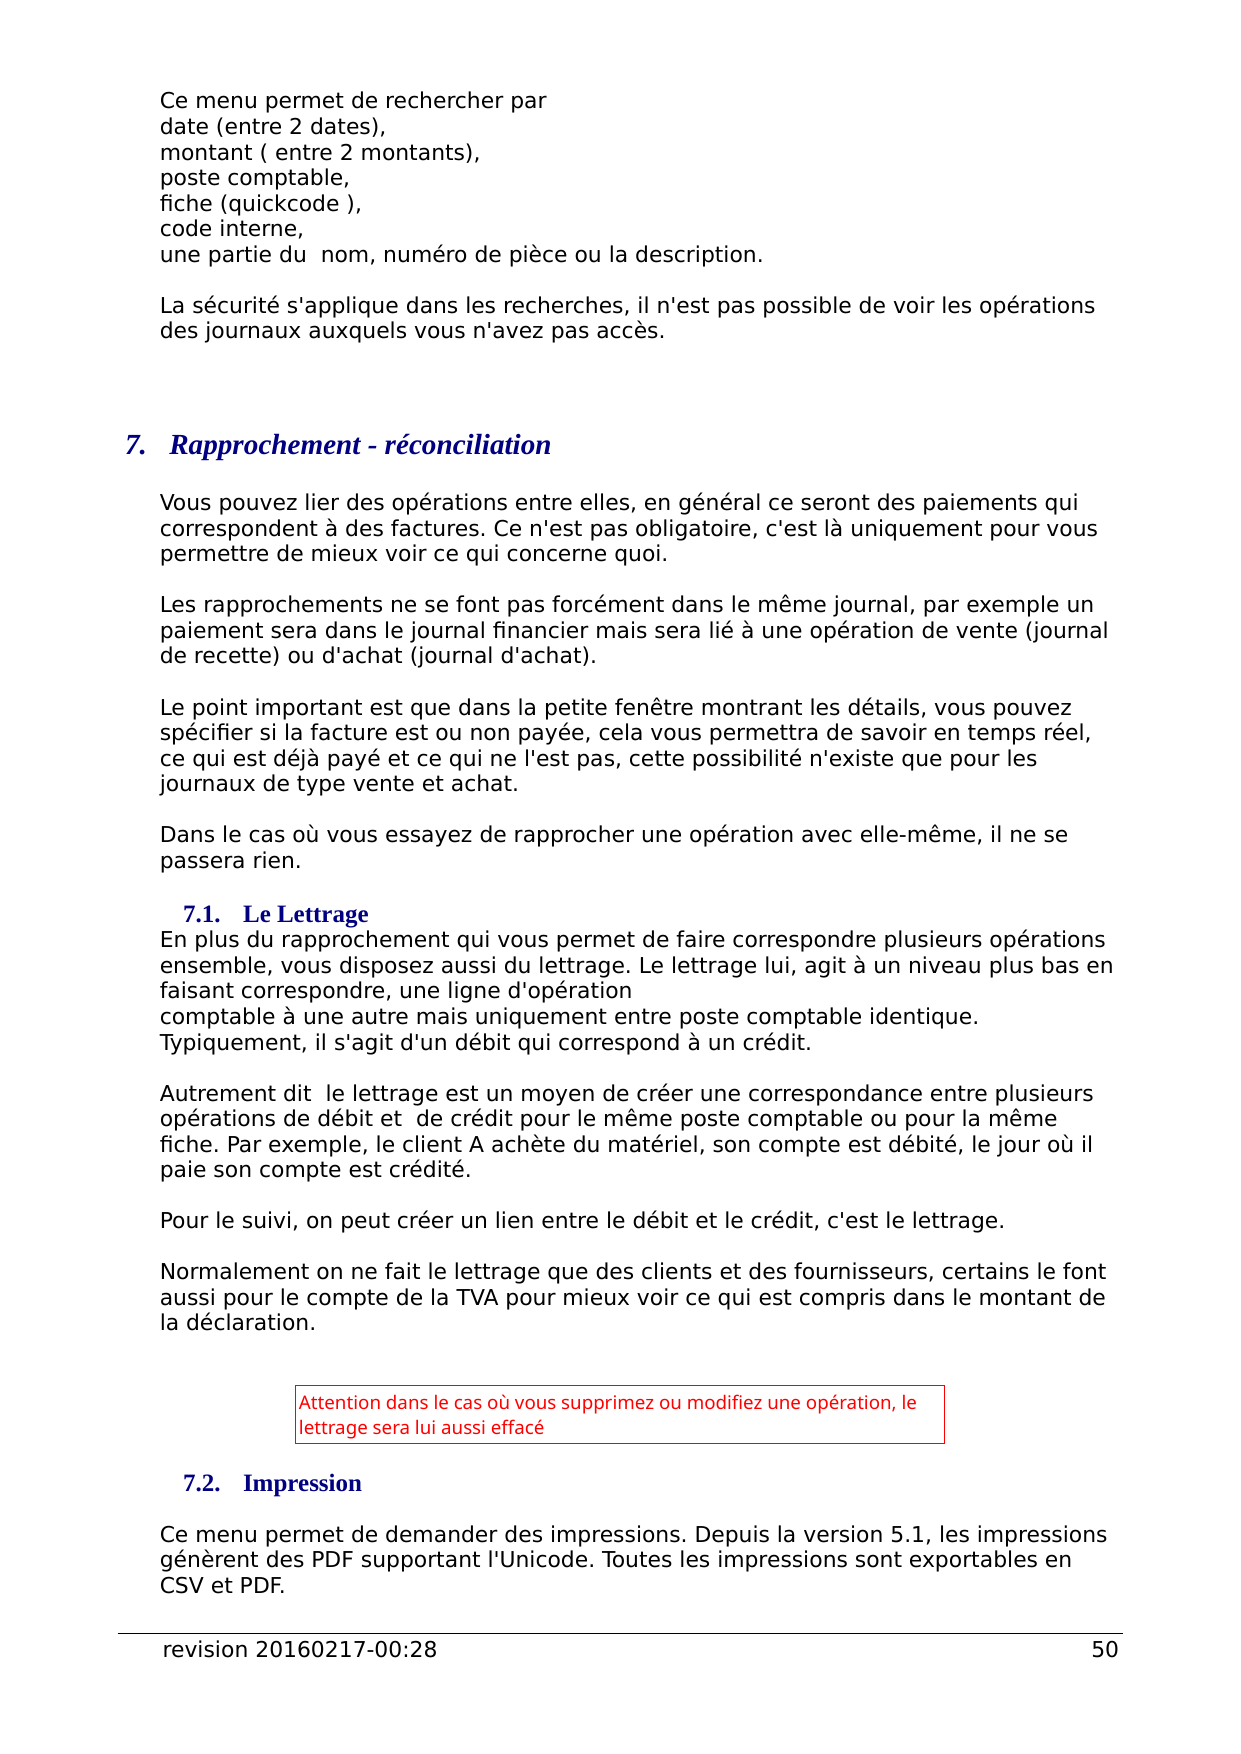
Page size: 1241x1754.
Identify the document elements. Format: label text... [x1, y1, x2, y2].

text Ce menu permet de rechercher par [159, 88, 1123, 114]
text poste comptable, [159, 165, 1123, 191]
text code interne, [159, 216, 1123, 242]
text Dans le cas où vous essayez de rapprocher une opération avec elle-même, il ne se passera rien. [159, 822, 1123, 873]
text Les rapprochements ne se font pas forcément dans le même journal, par exemple un paiement sera dans le journal financier mais sera lié à une opération de vente (journal de recette) ou d'achat (journal d'achat). [159, 593, 1123, 669]
subtitle Rapprochement - réconciliation [117, 427, 1123, 461]
text Autrement dit le lettrage est un moyen de créer une correspondance entre plusieurs opérations de débit et de crédit pour le même poste comptable ou pour la même fiche. Par exemple, le client A achète du matériel, son compte est débité, le jour où il paie son compte est crédité. [159, 1081, 1123, 1183]
text Normalement on ne fait le lettrage que des clients et des fournisseurs, certains le font aussi pour le compte de la TVA pour mieux voir ce qui est compris dans le montant de la déclaration. [159, 1259, 1123, 1336]
text Vous pouvez lier des opérations entre elles, en général ce seront des paiements qui correspondent à des factures. Ce n'est pas obligatoire, c'est là uniquement pour vous permettre de mieux voir ce qui concerne quoi. [159, 491, 1123, 567]
text Attention dans le cas où vous supprimez ou modifiez une opération, le lettrage sera lui aussi effacé [296, 1386, 944, 1443]
text comptable à une autre mais uniquement entre poste comptable identique. [159, 1004, 1123, 1030]
text Pour le suivi, on peut créer un lien entre le débit et le crédit, c'est le lettrage. [159, 1208, 1123, 1234]
text fiche (quickcode ), [159, 191, 1123, 216]
text Typiquement, il s'agit d'un débit qui correspond à un crédit. [159, 1030, 1123, 1055]
text une partie du nom, numéro de pièce ou la description. [159, 242, 1123, 267]
text Ce menu permet de demander des impressions. Depuis la version 5.1, les impressions génèrent des PDF supportant l'Unicode. Toutes les impressions sont exportables en CSV et PDF. [159, 1522, 1123, 1598]
subtitle Impression [177, 1468, 1123, 1496]
text La sécurité s'applique dans les recherches, il n'est pas possible de voir les opérations des journaux auxquels vous n'avez pas accès. [159, 293, 1123, 344]
subtitle Le Lettrage [177, 899, 1123, 928]
text montant ( entre 2 montants), [159, 139, 1123, 165]
text En plus du rapprochement qui vous permet de faire correspondre plusieurs opérations ensemble, vous disposez aussi du lettrage. Le lettrage lui, agit à un niveau plus bas en faisant correspondre, une ligne d'opération [159, 928, 1123, 1004]
text Le point important est que dans la petite fenêtre montrant les détails, vous pouvez spécifier si la facture est ou non payée, cela vous permettra de savoir en temps réel, ce qui est déjà payé et ce qui ne l'est pas, cette possibilité n'existe que pour les journaux de type vente et achat. [159, 695, 1123, 797]
text date (entre 2 dates), [159, 114, 1123, 139]
